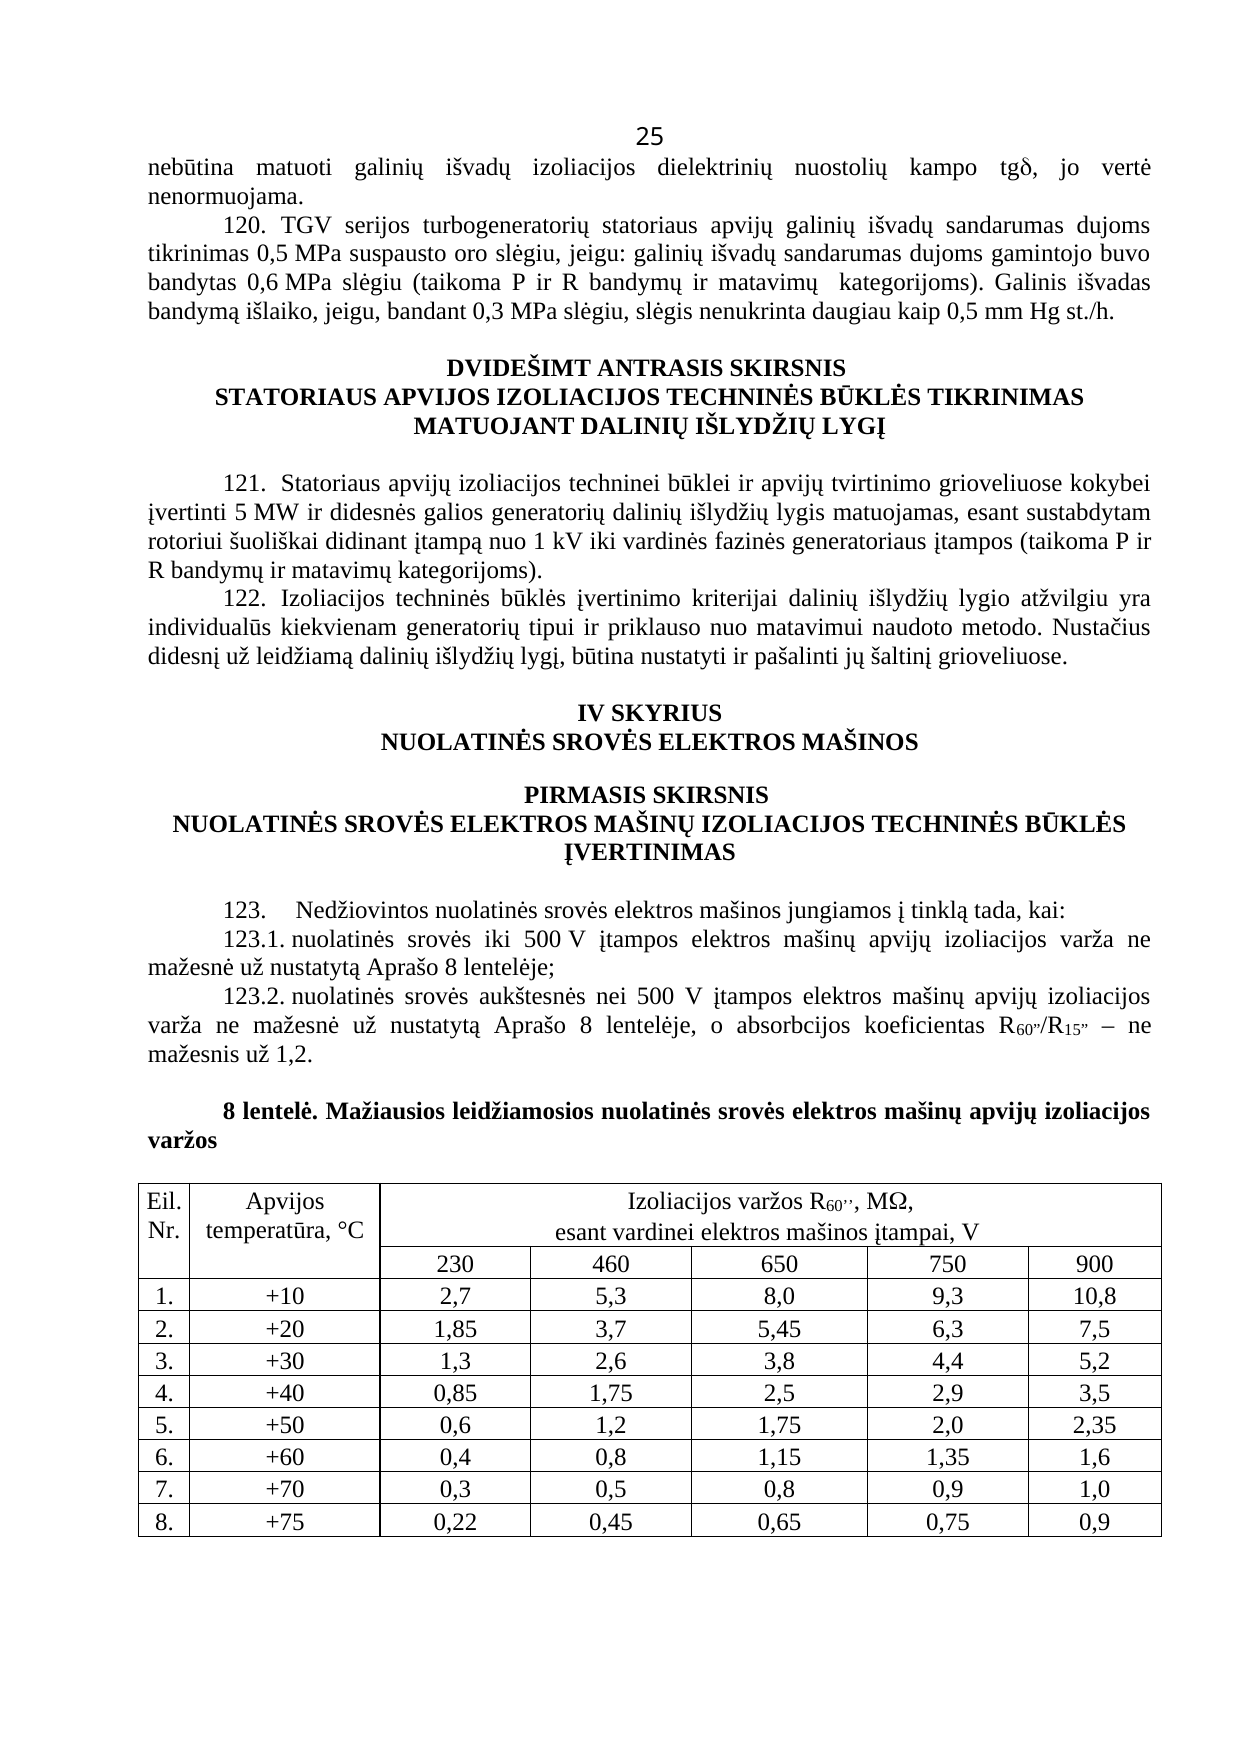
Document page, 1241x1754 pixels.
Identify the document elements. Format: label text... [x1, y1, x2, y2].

table_cell 0,5 [531, 1472, 691, 1503]
table_cell +10 [190, 1279, 379, 1310]
table_cell 750 [868, 1247, 1028, 1278]
text 123.2. nuolatinės srovės aukštesnės nei 500 V įtampos elektros mašinų apvijų izoliacijos varža ne mažesnė už nustatytą Aprašo 8 lentelėje, o absorbcijos koeficientas R60”/R15” – ne mažesnis už 1,2. [148, 981, 1152, 1067]
table_cell 7. [139, 1472, 189, 1503]
table_cell 5,3 [531, 1279, 691, 1310]
subtitle STATORIAUS APVIJOS IZOLIACIJOS TECHNINĖS BŪKLĖS TIKRINIMAS MATUOJANT DALINIŲ IŠLYDŽIŲ LYGĮ [148, 382, 1152, 440]
table_cell 3,5 [1029, 1376, 1161, 1407]
table_cell [190, 1246, 379, 1278]
text IV SKYRIUS [148, 698, 1152, 727]
table_cell 2,7 [381, 1279, 530, 1310]
table_cell 4. [139, 1376, 189, 1407]
table_cell 3. [139, 1344, 189, 1374]
table_cell 900 [1029, 1247, 1161, 1278]
table_cell 2,0 [868, 1408, 1028, 1439]
table_cell 1,75 [531, 1376, 691, 1407]
text 123. Nedžiovintos nuolatinės srovės elektros mašinos jungiamos į tinklą tada, kai: [148, 895, 1152, 924]
table_cell 2,35 [1029, 1408, 1161, 1439]
table_cell 4,4 [868, 1344, 1028, 1374]
table_cell 0,8 [531, 1440, 691, 1471]
table_cell +70 [190, 1472, 379, 1503]
table_cell 2,9 [868, 1376, 1028, 1407]
table_cell 3,8 [692, 1344, 867, 1374]
table_cell +30 [190, 1344, 379, 1374]
table_cell 0,8 [692, 1472, 867, 1503]
text 120. TGV serijos turbogeneratorių statoriaus apvijų galinių išvadų sandarumas dujoms tikrinimas 0,5 MPa suspausto oro slėgiu, jeigu: galinių išvadų sandarumas dujoms gamintojo buvo bandytas 0,6 MPa slėgiu (taikoma P ir R bandymų ir matavimų kategorijoms). Galinis išvadas bandymą išlaiko, jeigu, bandant 0,3 MPa slėgiu, slėgis nenukrinta daugiau kaip 0,5 mm Hg st./h. [148, 210, 1152, 325]
table_cell 5,45 [692, 1311, 867, 1342]
text 8 lentelė. Mažiausios leidžiamosios nuolatinės srovės elektros mašinų apvijų izoliacijos varžos [148, 1096, 1152, 1154]
table_cell 2. [139, 1311, 189, 1342]
table_cell 2,5 [692, 1376, 867, 1407]
table_cell +40 [190, 1376, 379, 1407]
table_cell 1,2 [531, 1408, 691, 1439]
table_cell 1. [139, 1279, 189, 1310]
table_cell +60 [190, 1440, 379, 1471]
table_cell 9,3 [868, 1279, 1028, 1310]
text 121. Statoriaus apvijų izoliacijos techninei būklei ir apvijų tvirtinimo grioveliuose kokybei įvertinti 5 MW ir didesnės galios generatorių dalinių išlydžių lygis matuojamas, esant sustabdytam rotoriui šuoliškai didinant įtampą nuo 1 kV iki vardinės fazinės generatoriaus įtampos (taikoma P ir R bandymų ir matavimų kategorijoms). [148, 468, 1152, 583]
subtitle NUOLATINĖS SROVĖS ELEKTROS MAŠINŲ IZOLIACIJOS TECHNINĖS BŪKLĖS ĮVERTINIMAS [148, 809, 1152, 866]
table_header Izoliacijos varžos R60’’, M, esant vardinei elektros mašinos įtampai, V [381, 1184, 1161, 1246]
table_cell 5,2 [1029, 1344, 1161, 1374]
table_cell 6,3 [868, 1311, 1028, 1342]
table_cell 1,6 [1029, 1440, 1161, 1471]
table_cell 1,3 [381, 1344, 530, 1374]
table_cell 8,0 [692, 1279, 867, 1310]
table_cell 0,65 [692, 1504, 867, 1536]
table_cell +75 [190, 1504, 379, 1536]
table_cell 1,15 [692, 1440, 867, 1471]
table_cell +50 [190, 1408, 379, 1439]
table_cell 0,9 [868, 1472, 1028, 1503]
table_cell 0,22 [381, 1504, 530, 1536]
table_cell 0,4 [381, 1440, 530, 1471]
table_cell 7,5 [1029, 1311, 1161, 1342]
table_cell 0,9 [1029, 1504, 1161, 1536]
table_cell 1,85 [381, 1311, 530, 1342]
table_cell 230 [381, 1247, 530, 1278]
table_cell 6. [139, 1440, 189, 1471]
table_cell 0,75 [868, 1504, 1028, 1536]
table_cell 0,3 [381, 1472, 530, 1503]
text 123.1. nuolatinės srovės iki 500 V įtampos elektros mašinų apvijų izoliacijos varža ne mažesnė už nustatytą Aprašo 8 lentelėje; [148, 924, 1152, 981]
text NUOLATINĖS SROVĖS ELEKTROS MAŠINOS [148, 727, 1152, 756]
table_cell 460 [531, 1247, 691, 1278]
table_cell 0,85 [381, 1376, 530, 1407]
table_header Apvijos temperatūra, °C [190, 1184, 379, 1246]
table_cell +20 [190, 1311, 379, 1342]
subtitle PIRMASIS SKIRSNIS [148, 780, 1152, 809]
table_cell 1,35 [868, 1440, 1028, 1471]
table_cell 8. [139, 1504, 189, 1536]
table_cell 2,6 [531, 1344, 691, 1374]
table_cell 5. [139, 1408, 189, 1439]
subtitle DVIDEŠIMT ANTRASIS SKIRSNIS [148, 353, 1152, 382]
text 122. Izoliacijos techninės būklės įvertinimo kriterijai dalinių išlydžių lygio atžvilgiu yra individualūs kiekvienam generatorių tipui ir priklauso nuo matavimui naudoto metodo. Nustačius didesnį už leidžiamą dalinių išlydžių lygį, būtina nustatyti ir pašalinti jų šaltinį grioveliuose. [148, 583, 1152, 670]
text nebūtina matuoti galinių išvadų izoliacijos dielektrinių nuostolių kampo tg, jo vertė nenormuojama. [148, 152, 1152, 210]
table_cell 1,0 [1029, 1472, 1161, 1503]
table_cell 3,7 [531, 1311, 691, 1342]
table_cell 1,75 [692, 1408, 867, 1439]
table_cell [139, 1246, 189, 1278]
table_cell 0,45 [531, 1504, 691, 1536]
table_cell 10,8 [1029, 1279, 1161, 1310]
table_cell 0,6 [381, 1408, 530, 1439]
table_cell 650 [692, 1247, 867, 1278]
table_header Eil. Nr. [139, 1184, 189, 1246]
